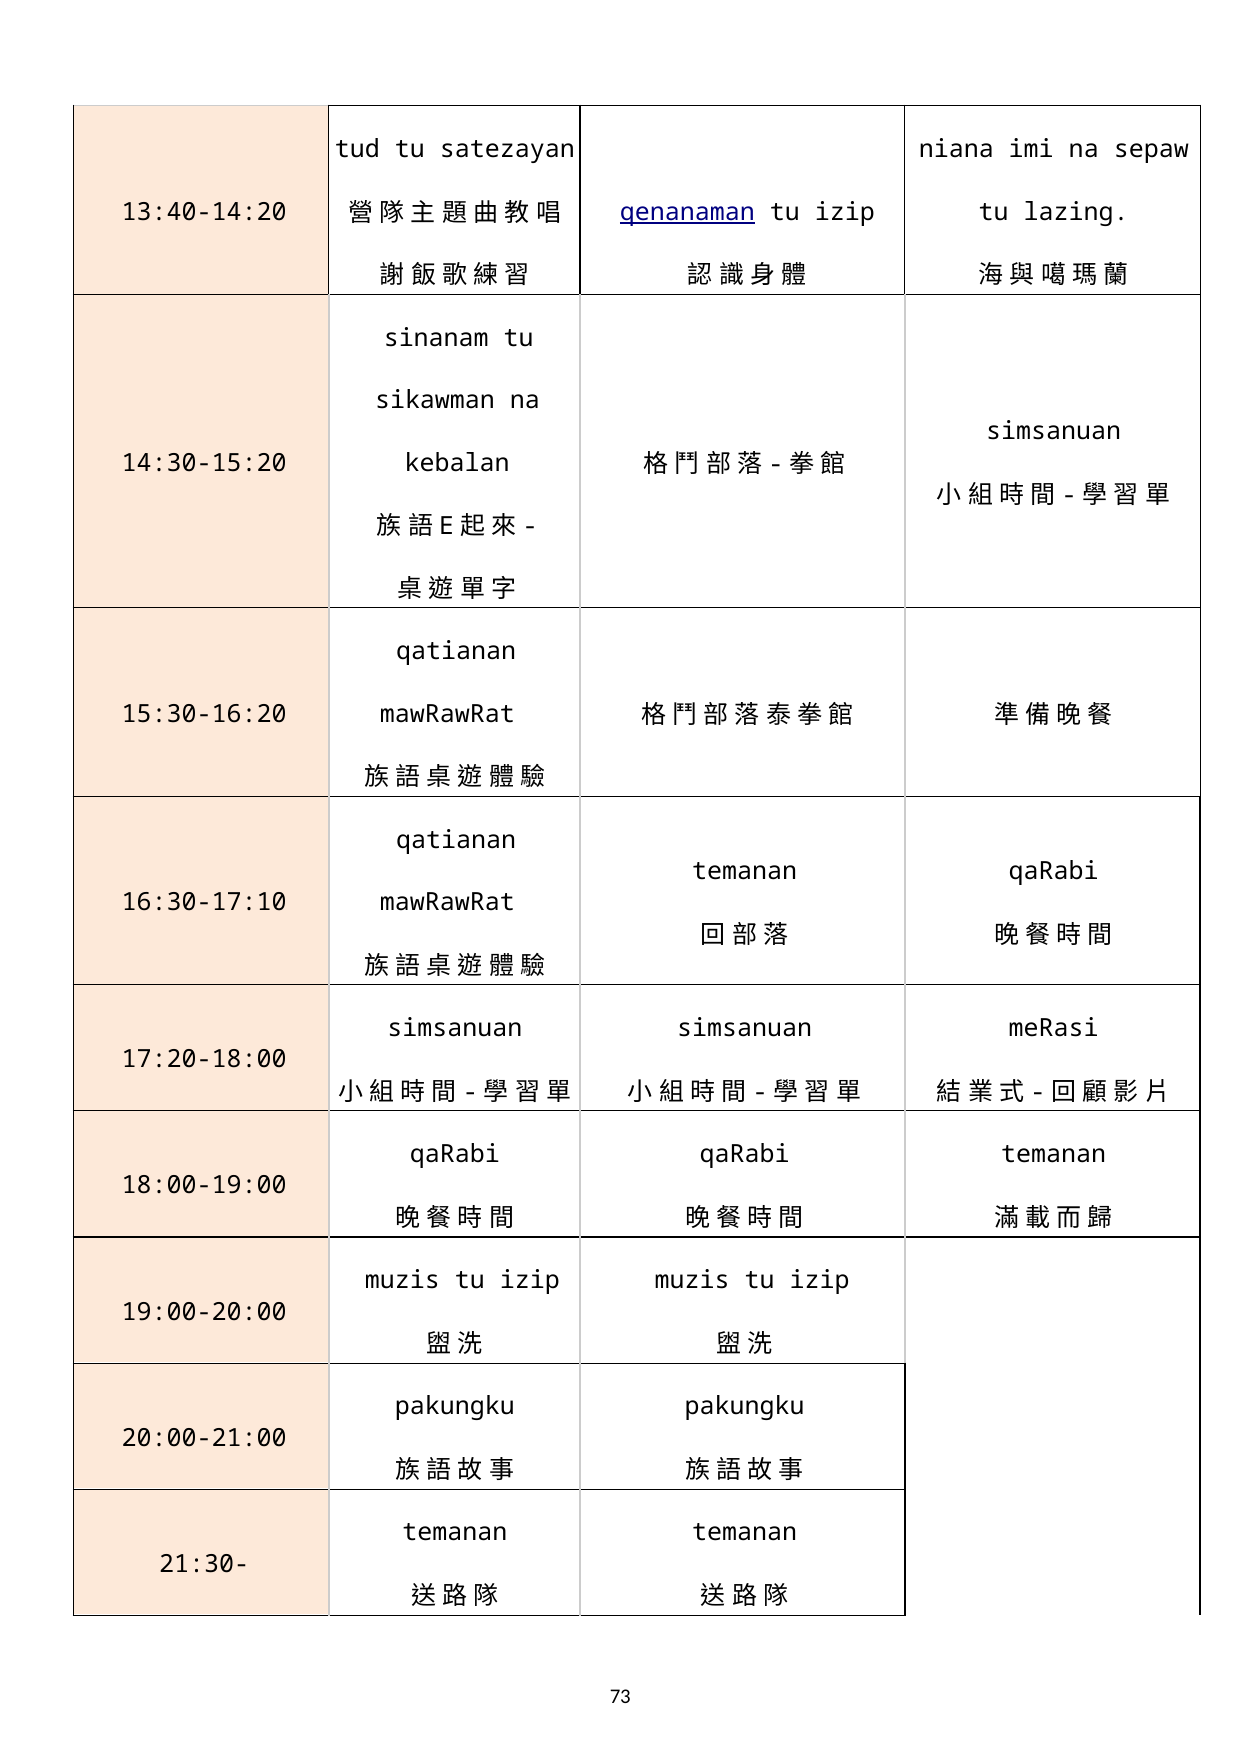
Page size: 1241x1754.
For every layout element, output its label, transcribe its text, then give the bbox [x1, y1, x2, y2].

table_cell muzis tu izip 盥洗 [581, 1238, 904, 1362]
table_cell qaRabi 晚餐時間 [906, 797, 1199, 984]
table_cell 21:30- [74, 1490, 328, 1614]
table_cell sinanam tu sikawman na kebalan 族語E起來- 桌遊單字 [330, 295, 579, 607]
table_cell pakungku 族語故事 [581, 1364, 904, 1488]
table_cell 14:30-15:20 [74, 295, 328, 607]
table_cell tud tu satezayan 營隊主題曲教唱 謝飯歌練習 [329, 106, 579, 294]
table_cell 16:30-17:10 [74, 797, 328, 984]
table_cell 19:00-20:00 [74, 1238, 328, 1362]
table_cell 格鬥部落-拳館 [581, 295, 904, 607]
table_cell 17:20-18:00 [74, 985, 328, 1110]
table_cell temanan 送路隊 [330, 1490, 579, 1614]
table_cell 準備晚餐 [906, 608, 1200, 796]
table_cell qaRabi 晚餐時間 [581, 1111, 904, 1236]
table_cell qatianan mawRawRat 族語桌遊體驗 [330, 608, 579, 796]
table_cell pakungku 族語故事 [330, 1364, 579, 1488]
table_cell qaRabi 晚餐時間 [330, 1111, 579, 1236]
table_cell 18:00-19:00 [74, 1111, 328, 1236]
table_cell simsanuan 小組時間-學習單 [330, 985, 579, 1110]
table_cell temanan 送路隊 [581, 1490, 904, 1614]
table_cell 20:00-21:00 [74, 1364, 328, 1488]
table_cell 13:40-14:20 [74, 106, 328, 294]
table_cell temanan 回部落 [581, 797, 904, 984]
table_cell meRasi 結業式-回顧影片 [906, 985, 1199, 1110]
table_cell 格鬥部落泰拳館 [581, 608, 904, 796]
table_cell simsanuan 小組時間-學習單 [906, 295, 1200, 607]
table_cell temanan 滿載而歸 [906, 1111, 1199, 1236]
table_cell niana imi na sepaw tu lazing. 海與噶瑪蘭 [905, 106, 1200, 294]
table_cell 15:30-16:20 [74, 608, 328, 796]
table_cell [906, 1238, 1199, 1614]
table_cell qenanaman tu izip 認識身體 [581, 106, 904, 294]
table_cell simsanuan 小組時間-學習單 [581, 985, 904, 1110]
table_cell muzis tu izip 盥洗 [330, 1238, 579, 1362]
table_cell qatianan mawRawRat 族語桌遊體驗 [330, 797, 579, 984]
